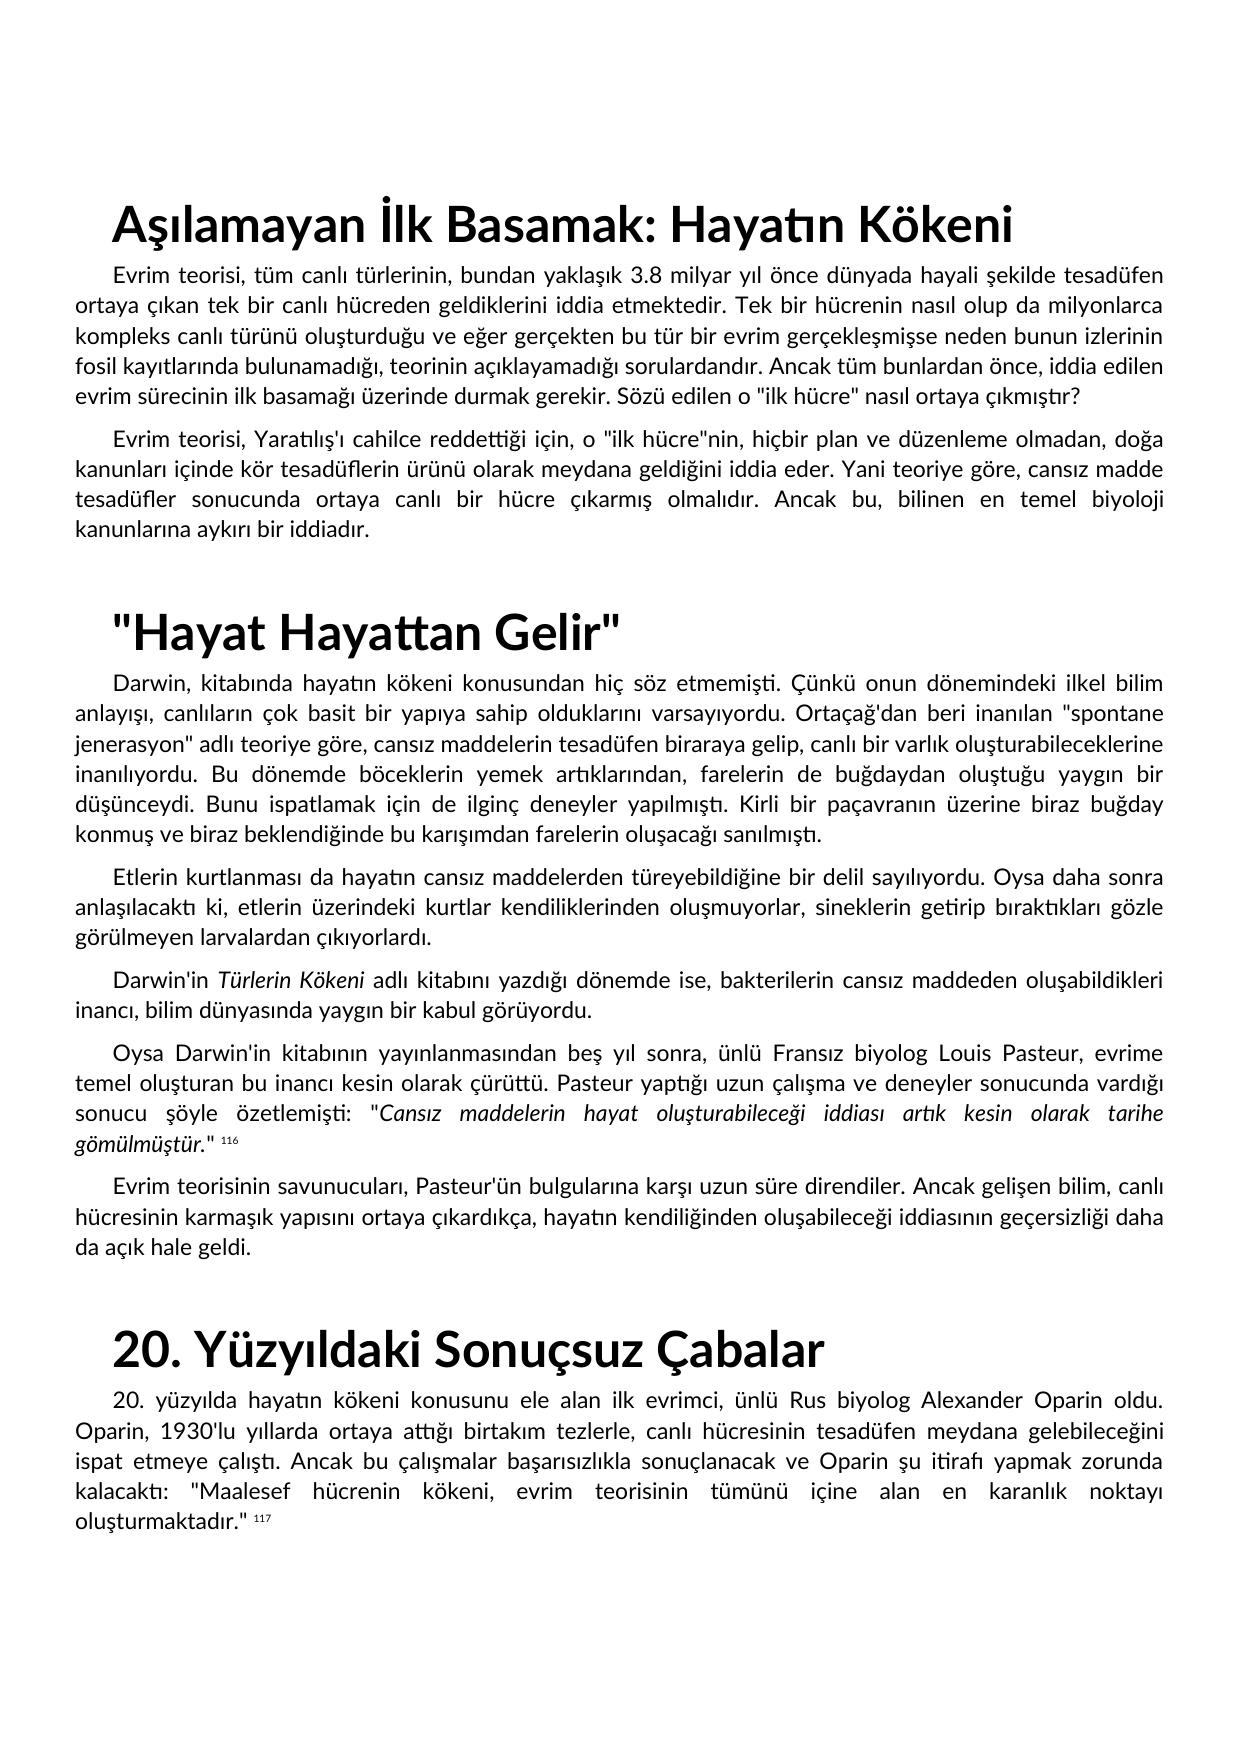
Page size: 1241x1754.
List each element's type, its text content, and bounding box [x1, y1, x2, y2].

subtitle 20. Yüzyıldaki Sonuçsuz Çabalar [112, 1318, 1165, 1378]
text 20. yüzyılda hayatın kökeni konusunu ele alan ilk evrimci, ünlü Rus biyolog Alexander Oparin oldu. Oparin, 1930'lu yıllarda ortaya attığı birtakım tezlerle, canlı hücresinin tesadüfen meydana gelebileceğini ispat etmeye çalıştı. Ancak bu çalışmalar başarısızlıkla sonuçlanacak ve Oparin şu itirafı yapmak zorunda kalacaktı: "Maalesef hücrenin kökeni, evrim teorisinin tümünü içine alan en karanlık noktayı oluşturmaktadır." 117 [75, 1386, 1165, 1534]
text Etlerin kurtlanması da hayatın cansız maddelerden türeyebildiğine bir delil sayılıyordu. Oysa daha sonra anlaşılacaktı ki, etlerin üzerindeki kurtlar kendiliklerinden oluşmuyorlar, sineklerin getirip bıraktıkları gözle görülmeyen larvalardan çıkıyorlardı. [75, 863, 1165, 951]
text Oysa Darwin'in kitabının yayınlanmasından beş yıl sonra, ünlü Fransız biyolog Louis Pasteur, evrime temel oluşturan bu inancı kesin olarak çürüttü. Pasteur yaptığı uzun çalışma ve deneyler sonucunda vardığı sonucu şöyle özetlemişti: "Cansız maddelerin hayat oluşturabileceği iddiası artık kesin olarak tarihe gömülmüştür." 116 [75, 1039, 1165, 1157]
text Darwin'in Türlerin Kökeni adlı kitabını yazdığı dönemde ise, bakterilerin cansız maddeden oluşabildikleri inancı, bilim dünyasında yaygın bir kabul görüyordu. [75, 966, 1165, 1023]
text Evrim teorisi, Yaratılış'ı cahilce reddettiği için, o "ilk hücre"nin, hiçbir plan ve düzenleme olmadan, doğa kanunları içinde kör tesadüflerin ürünü olarak meydana geldiğini iddia eder. Yani teoriye göre, cansız madde tesadüfler sonucunda ortaya canlı bir hücre çıkarmış olmalıdır. Ancak bu, bilinen en temel biyoloji kanunlarına aykırı bir iddiadır. [75, 424, 1165, 543]
subtitle Aşılamayan İlk Basamak: Hayatın Kökeni [112, 193, 1165, 253]
text Evrim teorisinin savunucuları, Pasteur'ün bulgularına karşı uzun süre direndiler. Ancak gelişen bilim, canlı hücresinin karmaşık yapısını ortaya çıkardıkça, hayatın kendiliğinden oluşabileceği iddiasının geçersizliği daha da açık hale geldi. [75, 1172, 1165, 1260]
text Darwin, kitabında hayatın kökeni konusundan hiç söz etmemişti. Çünkü onun dönemindeki ilkel bilim anlayışı, canlıların çok basit bir yapıya sahip olduklarını varsayıyordu. Ortaçağ'dan beri inanılan "spontane jenerasyon" adlı teoriye göre, cansız maddelerin tesadüfen biraraya gelip, canlı bir varlık oluşturabileceklerine inanılıyordu. Bu dönemde böceklerin yemek artıklarından, farelerin de buğdaydan oluştuğu yaygın bir düşünceydi. Bunu ispatlamak için de ilginç deneyler yapılmıştı. Kirli bir paçavranın üzerine biraz buğday konmuş ve biraz beklendiğinde bu karışımdan farelerin oluşacağı sanılmıştı. [75, 669, 1165, 847]
text Evrim teorisi, tüm canlı türlerinin, bundan yaklaşık 3.8 milyar yıl önce dünyada hayali şekilde tesadüfen ortaya çıkan tek bir canlı hücreden geldiklerini iddia etmektedir. Tek bir hücrenin nasıl olup da milyonlarca kompleks canlı türünü oluşturduğu ve eğer gerçekten bu tür bir evrim gerçekleşmişse neden bunun izlerinin fosil kayıtlarında bulunamadığı, teorinin açıklayamadığı sorulardandır. Ancak tüm bunlardan önce, iddia edilen evrim sürecinin ilk basamağı üzerinde durmak gerekir. Sözü edilen o "ilk hücre" nasıl ortaya çıkmıştır? [75, 261, 1165, 409]
subtitle "Hayat Hayattan Gelir" [112, 601, 1165, 661]
